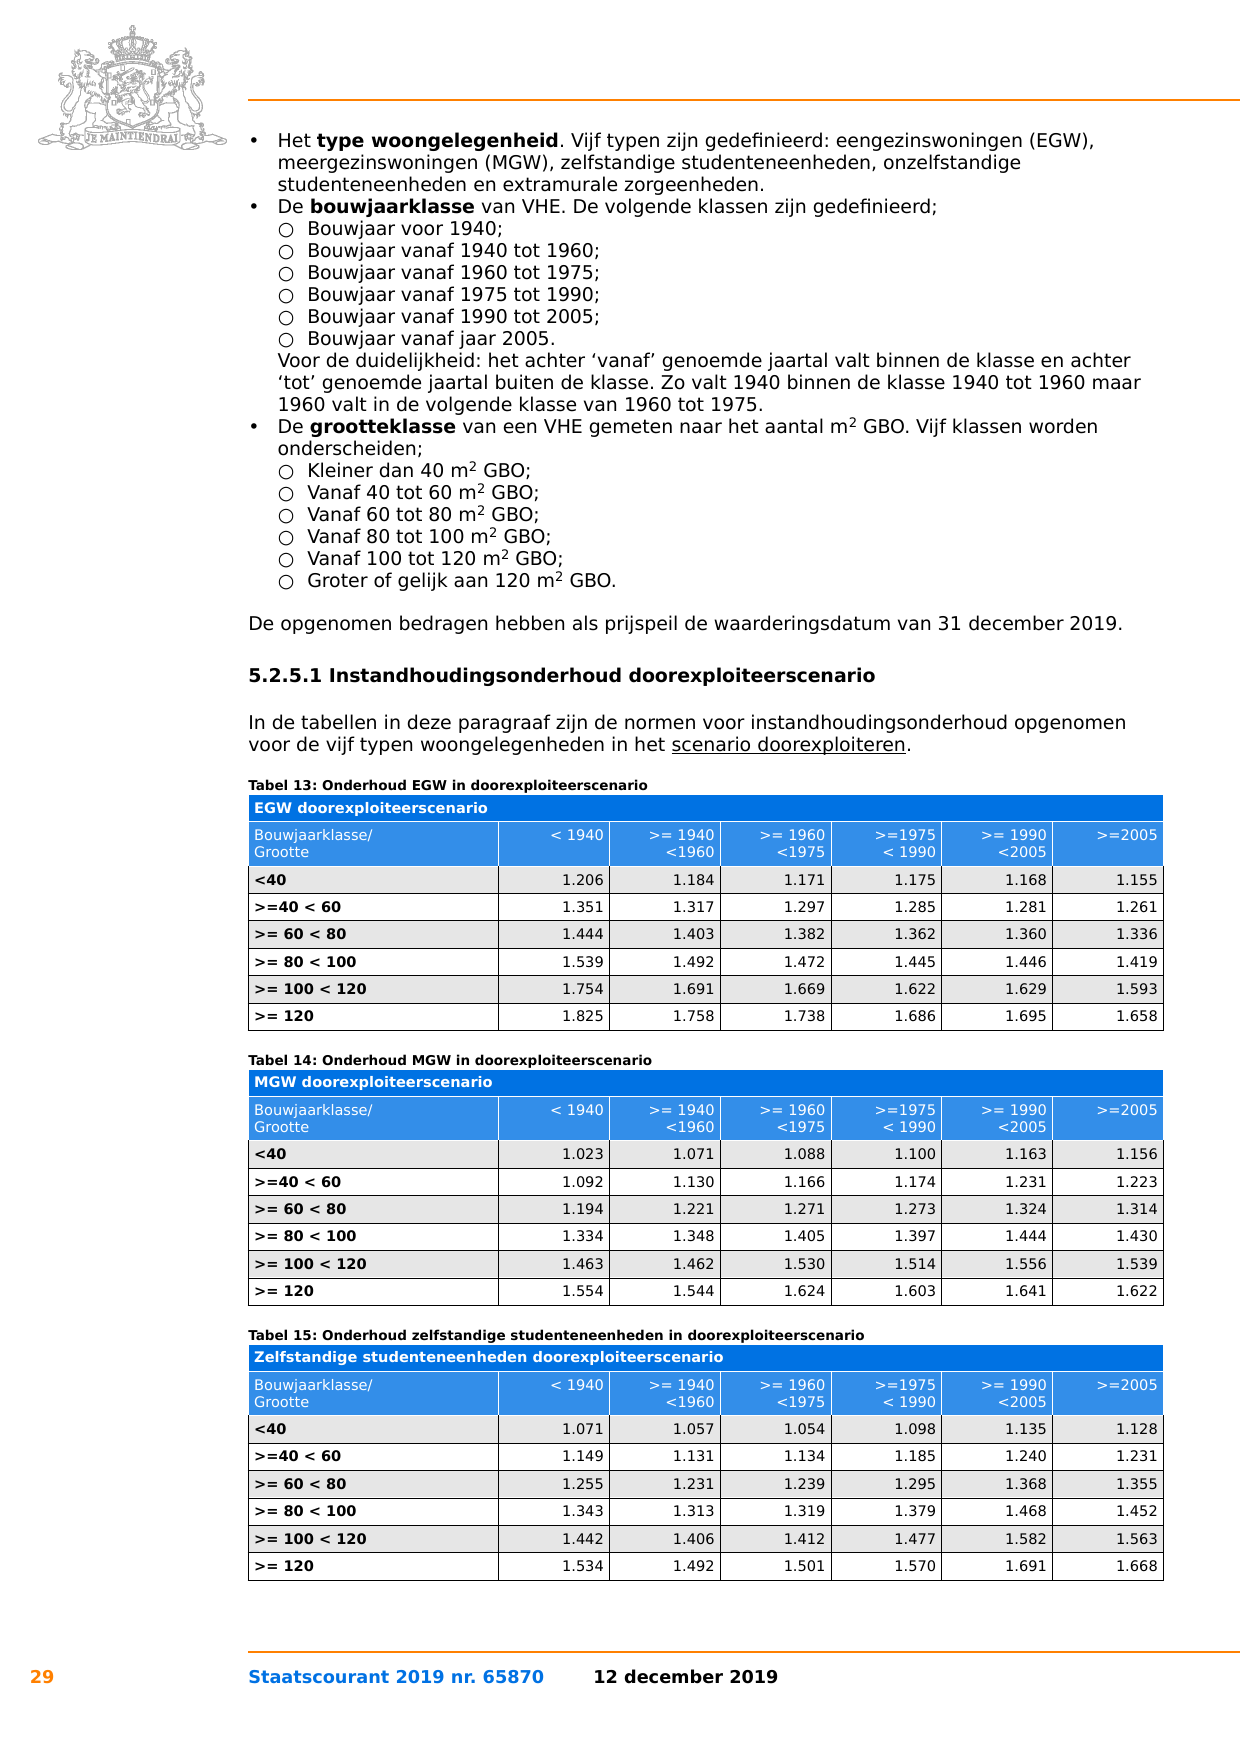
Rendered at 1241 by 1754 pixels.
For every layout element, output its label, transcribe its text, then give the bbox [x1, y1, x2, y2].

table_cell 1.556 [942, 1251, 1052, 1277]
table_cell 1.240 [942, 1444, 1052, 1470]
table_cell 1.362 [832, 921, 941, 948]
table_cell 1.221 [610, 1196, 720, 1223]
table_cell 1.669 [721, 976, 831, 1003]
text • De grootteklasse van een VHE gemeten naar het aantal m2 GBO. Vijf klassen worden onderscheiden; [248, 416, 1163, 459]
table_cell 1.297 [721, 894, 831, 920]
table_cell 1.054 [721, 1416, 831, 1443]
table_cell 1.343 [499, 1499, 609, 1525]
table_cell 1.100 [832, 1141, 941, 1168]
table_cell 1.163 [942, 1141, 1052, 1168]
table_cell 1.174 [832, 1169, 941, 1195]
table_cell 1.397 [832, 1224, 941, 1250]
table_cell 1.534 [499, 1553, 609, 1579]
table_cell 1.156 [1053, 1141, 1163, 1168]
table_cell >=1975 < 1990 [832, 822, 941, 866]
table_cell 1.544 [610, 1279, 720, 1305]
table_cell <40 [249, 867, 498, 893]
text ○ Bouwjaar vanaf 1975 tot 1990; [278, 284, 1163, 306]
table_cell 1.355 [1053, 1471, 1163, 1497]
table_cell >= 100 < 120 [249, 1251, 498, 1277]
table_cell 1.593 [1053, 976, 1163, 1003]
text ○ Bouwjaar vanaf 1990 tot 2005; [278, 306, 1163, 328]
table_cell >= 120 [249, 1004, 498, 1030]
table_cell >= 60 < 80 [249, 1471, 498, 1497]
table_cell 1.444 [499, 921, 609, 948]
table_cell >=1975 < 1990 [832, 1097, 941, 1140]
table_cell 1.351 [499, 894, 609, 920]
text ○ Vanaf 100 tot 120 m2 GBO; [278, 547, 1163, 569]
table_cell >=40 < 60 [249, 1169, 498, 1195]
table_cell 1.430 [1053, 1224, 1163, 1250]
table_cell 1.168 [942, 867, 1052, 893]
table_cell >=1975 < 1990 [832, 1372, 941, 1415]
table_cell 1.463 [499, 1251, 609, 1277]
table_cell 1.281 [942, 894, 1052, 920]
table_cell >=2005 [1053, 1372, 1163, 1415]
table_cell >=40 < 60 [249, 894, 498, 920]
table_cell 1.539 [499, 949, 609, 975]
text ○ Bouwjaar vanaf 1940 tot 1960; [278, 240, 1163, 262]
table_cell 1.175 [832, 867, 941, 893]
table_cell 1.563 [1053, 1526, 1163, 1552]
table_cell 1.368 [942, 1471, 1052, 1497]
table_cell 1.166 [721, 1169, 831, 1195]
table_cell 1.185 [832, 1444, 941, 1470]
table_cell 1.641 [942, 1279, 1052, 1305]
table_cell 1.194 [499, 1196, 609, 1223]
text In de tabellen in deze paragraaf zijn de normen voor instandhoudingsonderhoud opgenomen voor de vijf typen woongelegenheden in het scenario doorexploiteren. [248, 712, 1163, 756]
table_cell 1.554 [499, 1279, 609, 1305]
text ○ Vanaf 80 tot 100 m2 GBO; [278, 526, 1163, 547]
table_cell >= 120 [249, 1279, 498, 1305]
table_cell 1.468 [942, 1499, 1052, 1525]
table_cell 1.668 [1053, 1553, 1163, 1579]
table_cell 1.255 [499, 1471, 609, 1497]
table_cell 1.412 [721, 1526, 831, 1552]
table_cell 1.530 [721, 1251, 831, 1277]
table_cell >= 80 < 100 [249, 1499, 498, 1525]
table_cell 1.629 [942, 976, 1052, 1003]
table_cell 1.403 [610, 921, 720, 948]
table_cell 1.406 [610, 1526, 720, 1552]
table_cell >= 100 < 120 [249, 1526, 498, 1552]
table_cell 1.492 [610, 949, 720, 975]
table_cell Zelfstandige studenteneenheden doorexploiteerscenario [249, 1345, 1163, 1371]
table_cell >= 1990 <2005 [942, 822, 1052, 866]
table_cell >=40 < 60 [249, 1444, 498, 1470]
table_header Tabel 13: Onderhoud EGW in doorexploiteerscenario [248, 778, 1163, 794]
table_cell 1.825 [499, 1004, 609, 1030]
table_cell 1.223 [1053, 1169, 1163, 1195]
table_cell >= 1990 <2005 [942, 1372, 1052, 1415]
table_cell >= 80 < 100 [249, 1224, 498, 1250]
table_cell 1.134 [721, 1444, 831, 1470]
text ○ Bouwjaar voor 1940; [278, 218, 1163, 240]
table_cell 1.348 [610, 1224, 720, 1250]
text ○ Kleiner dan 40 m2 GBO; [278, 459, 1163, 482]
table_cell 1.206 [499, 867, 609, 893]
table_cell >= 1960 <1975 [721, 822, 831, 866]
table_cell >= 60 < 80 [249, 921, 498, 948]
table_cell 1.444 [942, 1224, 1052, 1250]
table_cell EGW doorexploiteerscenario [249, 795, 1163, 821]
table_cell >= 1940 <1960 [610, 1097, 720, 1140]
table_cell 1.442 [499, 1526, 609, 1552]
table_cell >= 120 [249, 1553, 498, 1579]
table_cell 1.273 [832, 1196, 941, 1223]
table_cell 1.622 [832, 976, 941, 1003]
text ○ Vanaf 60 tot 80 m2 GBO; [278, 503, 1163, 526]
table_cell 1.023 [499, 1141, 609, 1168]
table_cell 1.135 [942, 1416, 1052, 1443]
text ○ Bouwjaar vanaf jaar 2005. [278, 328, 1163, 350]
table_cell 1.603 [832, 1279, 941, 1305]
table_cell 1.149 [499, 1444, 609, 1470]
table_cell 1.313 [610, 1499, 720, 1525]
table_cell < 1940 [499, 822, 609, 866]
table_cell 1.155 [1053, 867, 1163, 893]
table_cell 1.184 [610, 867, 720, 893]
table_cell 1.492 [610, 1553, 720, 1579]
table_cell 1.695 [942, 1004, 1052, 1030]
table_cell 1.539 [1053, 1251, 1163, 1277]
table_cell 1.738 [721, 1004, 831, 1030]
table_cell 1.261 [1053, 894, 1163, 920]
table_cell 1.071 [610, 1141, 720, 1168]
text De opgenomen bedragen hebben als prijspeil de waarderingsdatum van 31 december 2019. [248, 613, 1163, 635]
table_header Tabel 15: Onderhoud zelfstandige studenteneenheden in doorexploiteerscenario [248, 1328, 1163, 1343]
table_cell 1.239 [721, 1471, 831, 1497]
table_cell 1.379 [832, 1499, 941, 1525]
table_cell Bouwjaarklasse/ Grootte [249, 1372, 498, 1415]
text Voor de duidelijkheid: het achter ‘vanaf’ genoemde jaartal valt binnen de klasse en achter ‘tot’ genoemde jaartal buiten de klasse. Zo valt 1940 binnen de klasse 1940 tot 1960 maar 1960 valt in de volgende klasse van 1960 tot 1975. [277, 350, 1163, 416]
table_header Tabel 14: Onderhoud MGW in doorexploiteerscenario [248, 1053, 1163, 1069]
table_cell 1.130 [610, 1169, 720, 1195]
table_cell 1.360 [942, 921, 1052, 948]
table_cell 1.131 [610, 1444, 720, 1470]
text • De bouwjaarklasse van VHE. De volgende klassen zijn gedefinieerd; [248, 196, 1163, 218]
table_cell 1.319 [721, 1499, 831, 1525]
table_cell 1.317 [610, 894, 720, 920]
table_cell 1.582 [942, 1526, 1052, 1552]
table_cell 1.336 [1053, 921, 1163, 948]
table_cell >= 100 < 120 [249, 976, 498, 1003]
table_cell 1.057 [610, 1416, 720, 1443]
table_cell 1.472 [721, 949, 831, 975]
table_cell >= 80 < 100 [249, 949, 498, 975]
table_cell 1.501 [721, 1553, 831, 1579]
table_cell >= 1940 <1960 [610, 822, 720, 866]
table_cell 1.231 [942, 1169, 1052, 1195]
table_cell 1.171 [721, 867, 831, 893]
table_cell 1.658 [1053, 1004, 1163, 1030]
table_cell 1.324 [942, 1196, 1052, 1223]
table_cell 1.462 [610, 1251, 720, 1277]
table_cell 1.419 [1053, 949, 1163, 975]
table_cell 1.271 [721, 1196, 831, 1223]
picture [38, 25, 227, 150]
table_cell MGW doorexploiteerscenario [249, 1070, 1163, 1096]
table_cell 1.285 [832, 894, 941, 920]
table_cell Bouwjaarklasse/ Grootte [249, 822, 498, 866]
table_cell 1.128 [1053, 1416, 1163, 1443]
table_cell >= 1940 <1960 [610, 1372, 720, 1415]
table_cell 1.334 [499, 1224, 609, 1250]
table_cell 1.477 [832, 1526, 941, 1552]
table_cell <40 [249, 1141, 498, 1168]
text ○ Vanaf 40 tot 60 m2 GBO; [278, 482, 1163, 503]
table_cell 1.314 [1053, 1196, 1163, 1223]
text ○ Groter of gelijk aan 120 m2 GBO. [278, 569, 1163, 591]
table_cell 1.514 [832, 1251, 941, 1277]
table_cell >=2005 [1053, 1097, 1163, 1140]
table_cell >=2005 [1053, 822, 1163, 866]
table_cell <40 [249, 1416, 498, 1443]
table_cell 1.231 [1053, 1444, 1163, 1470]
table_cell 1.445 [832, 949, 941, 975]
table_cell < 1940 [499, 1372, 609, 1415]
table_cell >= 60 < 80 [249, 1196, 498, 1223]
table_cell >= 1990 <2005 [942, 1097, 1052, 1140]
table_cell 1.691 [610, 976, 720, 1003]
table_cell >= 1960 <1975 [721, 1372, 831, 1415]
table_cell 1.231 [610, 1471, 720, 1497]
table_cell 1.570 [832, 1553, 941, 1579]
text • Het type woongelegenheid. Vijf typen zijn gedefinieerd: eengezinswoningen (EGW), meergezinswoningen (MGW), zelfstandige studenteneenheden, onzelfstandige studenteneenheden en extramurale zorgeenheden. [248, 130, 1163, 196]
table_cell 1.405 [721, 1224, 831, 1250]
table_cell 1.758 [610, 1004, 720, 1030]
table_cell 1.295 [832, 1471, 941, 1497]
table_cell 1.624 [721, 1279, 831, 1305]
table_cell 1.622 [1053, 1279, 1163, 1305]
table_cell < 1940 [499, 1097, 609, 1140]
table_cell 1.098 [832, 1416, 941, 1443]
table_cell 1.088 [721, 1141, 831, 1168]
table_cell 1.754 [499, 976, 609, 1003]
table_cell 1.382 [721, 921, 831, 948]
table_cell Bouwjaarklasse/ Grootte [249, 1097, 498, 1140]
subtitle 5.2.5.1 Instandhoudingsonderhoud doorexploiteerscenario [248, 665, 1163, 687]
table_cell 1.691 [942, 1553, 1052, 1579]
table_cell 1.686 [832, 1004, 941, 1030]
table_cell 1.071 [499, 1416, 609, 1443]
table_cell 1.452 [1053, 1499, 1163, 1525]
text ○ Bouwjaar vanaf 1960 tot 1975; [278, 262, 1163, 284]
table_cell 1.092 [499, 1169, 609, 1195]
table_cell >= 1960 <1975 [721, 1097, 831, 1140]
table_cell 1.446 [942, 949, 1052, 975]
